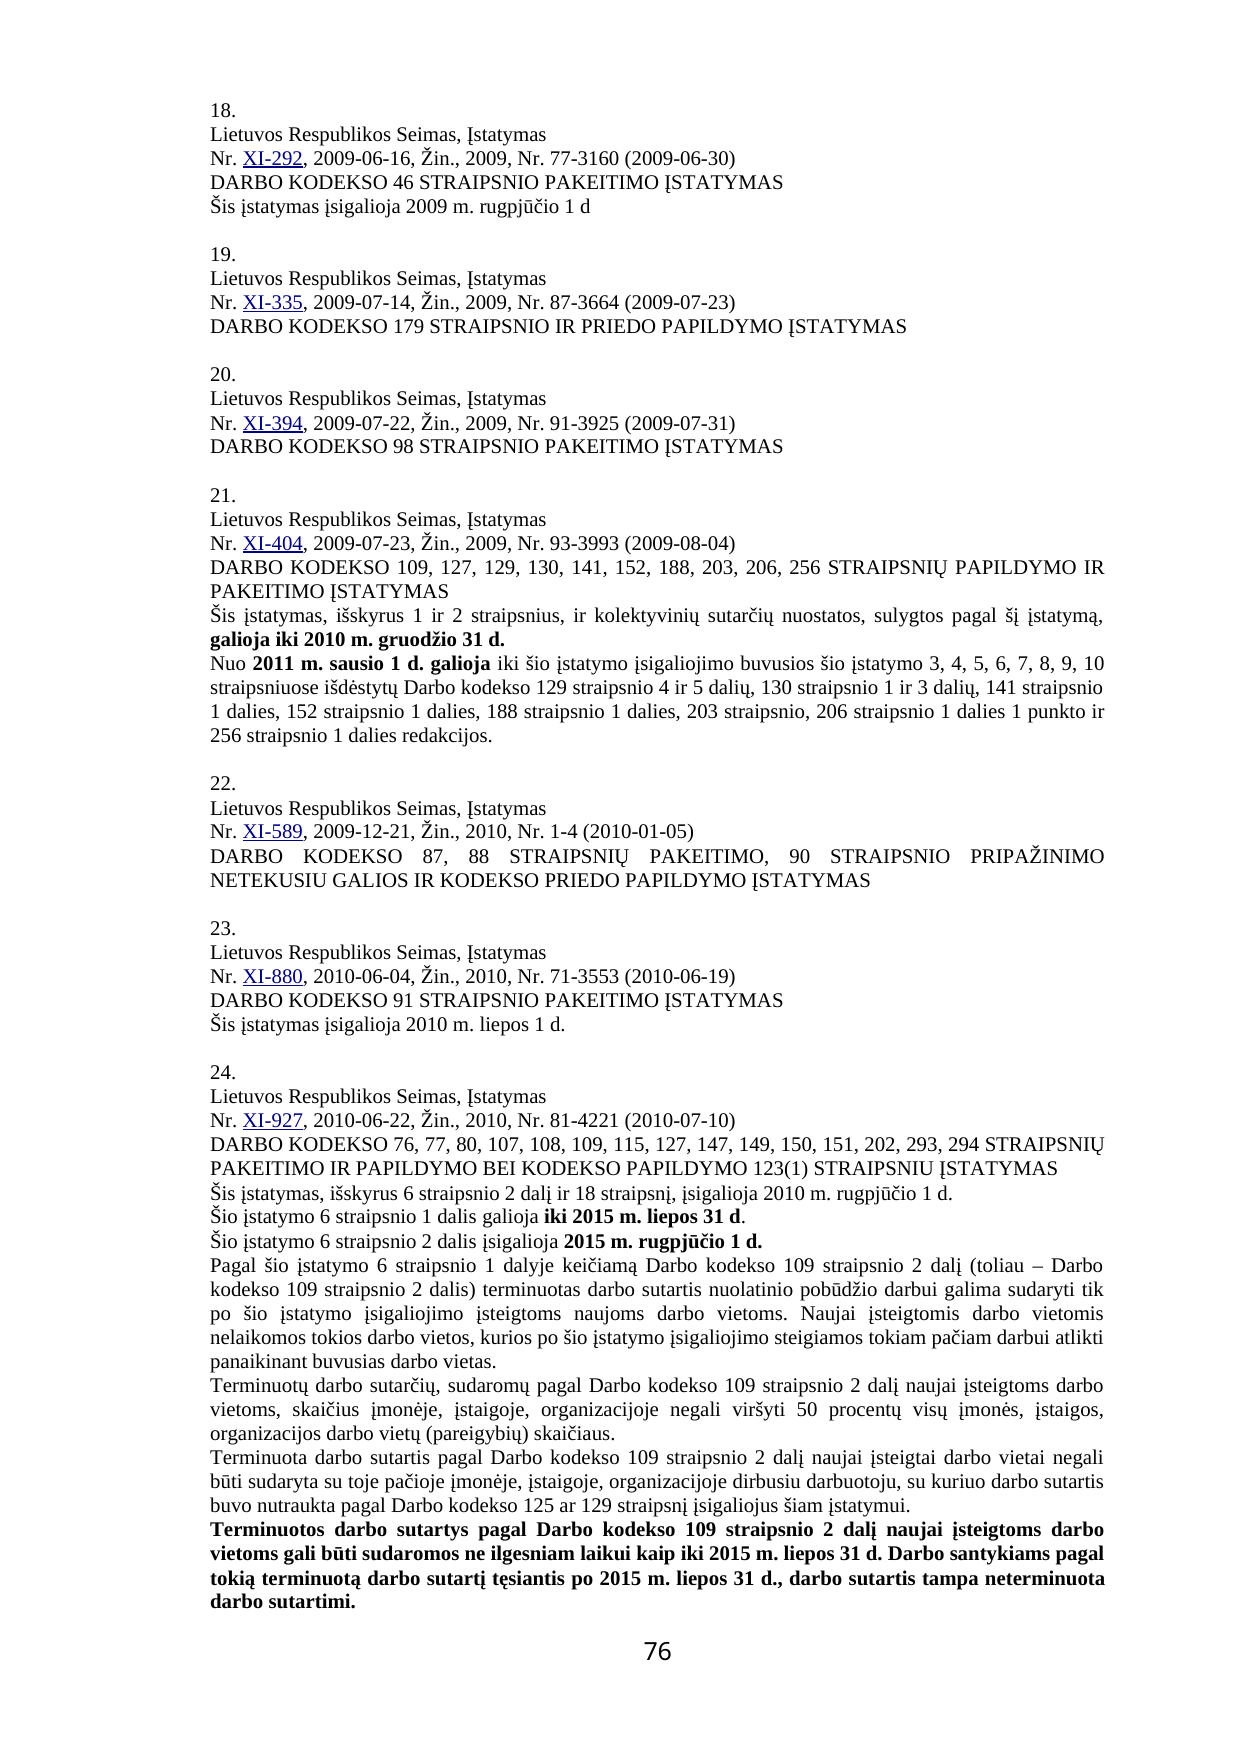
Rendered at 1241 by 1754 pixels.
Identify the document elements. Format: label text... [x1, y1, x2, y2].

text Nuo 2011 m. sausio 1 d. galioja iki šio įstatymo įsigaliojimo buvusios šio įstatymo 3, 4, 5, 6, 7, 8, 9, 10 straipsniuose išdėstytų Darbo kodekso 129 straipsnio 4 ir 5 dalių, 130 straipsnio 1 ir 3 dalių, 141 straipsnio 1 dalies, 152 straipsnio 1 dalies, 188 straipsnio 1 dalies, 203 straipsnio, 206 straipsnio 1 dalies 1 punkto ir 256 straipsnio 1 dalies redakcijos. [210, 651, 1106, 747]
text Terminuotos darbo sutartys pagal Darbo kodekso 109 straipsnio 2 dalį naujai įsteigtoms darbo vietoms gali būti sudaromos ne ilgesniam laikui kaip iki 2015 m. liepos 31 d. Darbo santykiams pagal tokią terminuotą darbo sutartį tęsiantis po 2015 m. liepos 31 d., darbo sutartis tampa neterminuota darbo sutartimi. [210, 1517, 1106, 1613]
text Šis įstatymas, išskyrus 6 straipsnio 2 dalį ir 18 straipsnį, įsigalioja 2010 m. rugpjūčio 1 d. [210, 1180, 1106, 1204]
text Nr. XI-589, 2009-12-21, Žin., 2010, Nr. 1-4 (2010-01-05) [210, 819, 1106, 843]
text Terminuota darbo sutartis pagal Darbo kodekso 109 straipsnio 2 dalį naujai įsteigtai darbo vietai negali būti sudaryta su toje pačioje įmonėje, įstaigoje, organizacijoje dirbusiu darbuotoju, su kuriuo darbo sutartis buvo nutraukta pagal Darbo kodekso 125 ar 129 straipsnį įsigaliojus šiam įstatymui. [210, 1445, 1106, 1517]
text Šis įstatymas, išskyrus 1 ir 2 straipsnius, ir kolektyvinių sutarčių nuostatos, sulygtos pagal šį įstatymą, galioja iki 2010 m. gruodžio 31 d. [210, 603, 1106, 651]
text DARBO KODEKSO 179 STRAIPSNIO IR PRIEDO PAPILDYMO ĮSTATYMAS [210, 314, 1106, 338]
text DARBO KODEKSO 87, 88 STRAIPSNIŲ PAKEITIMO, 90 STRAIPSNIO PRIPAŽINIMO NETEKUSIU GALIOS IR KODEKSO PRIEDO PAPILDYMO ĮSTATYMAS [210, 843, 1106, 892]
text Lietuvos Respublikos Seimas, Įstatymas [210, 1084, 1106, 1108]
text Nr. XI-292, 2009-06-16, Žin., 2009, Nr. 77-3160 (2009-06-30) [210, 146, 1106, 170]
text Lietuvos Respublikos Seimas, Įstatymas [210, 386, 1106, 410]
text Pagal šio įstatymo 6 straipsnio 1 dalyje keičiamą Darbo kodekso 109 straipsnio 2 dalį (toliau – Darbo kodekso 109 straipsnio 2 dalis) terminuotas darbo sutartis nuolatinio pobūdžio darbui galima sudaryti tik po šio įstatymo įsigaliojimo įsteigtoms naujoms darbo vietoms. Naujai įsteigtomis darbo vietomis nelaikomos tokios darbo vietos, kurios po šio įstatymo įsigaliojimo steigiamos tokiam pačiam darbui atlikti panaikinant buvusias darbo vietas. [210, 1253, 1106, 1373]
text 20. [210, 362, 1106, 386]
text Nr. XI-927, 2010-06-22, Žin., 2010, Nr. 81-4221 (2010-07-10) [210, 1108, 1106, 1132]
text DARBO KODEKSO 91 STRAIPSNIO PAKEITIMO ĮSTATYMAS [210, 988, 1106, 1012]
text Nr. XI-335, 2009-07-14, Žin., 2009, Nr. 87-3664 (2009-07-23) [210, 290, 1106, 314]
text Šis įstatymas įsigalioja 2009 m. rugpjūčio 1 d [210, 194, 1106, 218]
text 19. [210, 242, 1106, 266]
text 22. [210, 771, 1106, 795]
text Nr. XI-404, 2009-07-23, Žin., 2009, Nr. 93-3993 (2009-08-04) [210, 531, 1106, 555]
text Nr. XI-880, 2010-06-04, Žin., 2010, Nr. 71-3553 (2010-06-19) [210, 964, 1106, 988]
text 23. [210, 916, 1106, 940]
text Lietuvos Respublikos Seimas, Įstatymas [210, 266, 1106, 290]
text Šio įstatymo 6 straipsnio 1 dalis galioja iki 2015 m. liepos 31 d. [210, 1204, 1106, 1228]
text Šio įstatymo 6 straipsnio 2 dalis įsigalioja 2015 m. rugpjūčio 1 d. [210, 1228, 1106, 1253]
text DARBO KODEKSO 76, 77, 80, 107, 108, 109, 115, 127, 147, 149, 150, 151, 202, 293, 294 STRAIPSNIŲ PAKEITIMO IR PAPILDYMO BEI KODEKSO PAPILDYMO 123(1) STRAIPSNIU ĮSTATYMAS [210, 1132, 1106, 1180]
text Lietuvos Respublikos Seimas, Įstatymas [210, 940, 1106, 964]
text 21. [210, 483, 1106, 507]
text DARBO KODEKSO 109, 127, 129, 130, 141, 152, 188, 203, 206, 256 STRAIPSNIŲ PAPILDYMO IR PAKEITIMO ĮSTATYMAS [210, 555, 1106, 603]
text Lietuvos Respublikos Seimas, Įstatymas [210, 795, 1106, 819]
text 18. [210, 98, 1106, 122]
text Lietuvos Respublikos Seimas, Įstatymas [210, 122, 1106, 146]
text DARBO KODEKSO 98 STRAIPSNIO PAKEITIMO ĮSTATYMAS [210, 434, 1106, 458]
text Šis įstatymas įsigalioja 2010 m. liepos 1 d. [210, 1012, 1106, 1036]
text Terminuotų darbo sutarčių, sudaromų pagal Darbo kodekso 109 straipsnio 2 dalį naujai įsteigtoms darbo vietoms, skaičius įmonėje, įstaigoje, organizacijoje negali viršyti 50 procentų visų įmonės, įstaigos, organizacijos darbo vietų (pareigybių) skaičiaus. [210, 1373, 1106, 1445]
text Lietuvos Respublikos Seimas, Įstatymas [210, 507, 1106, 531]
text DARBO KODEKSO 46 STRAIPSNIO PAKEITIMO ĮSTATYMAS [210, 170, 1106, 194]
text Nr. XI-394, 2009-07-22, Žin., 2009, Nr. 91-3925 (2009-07-31) [210, 410, 1106, 434]
text 24. [210, 1060, 1106, 1084]
